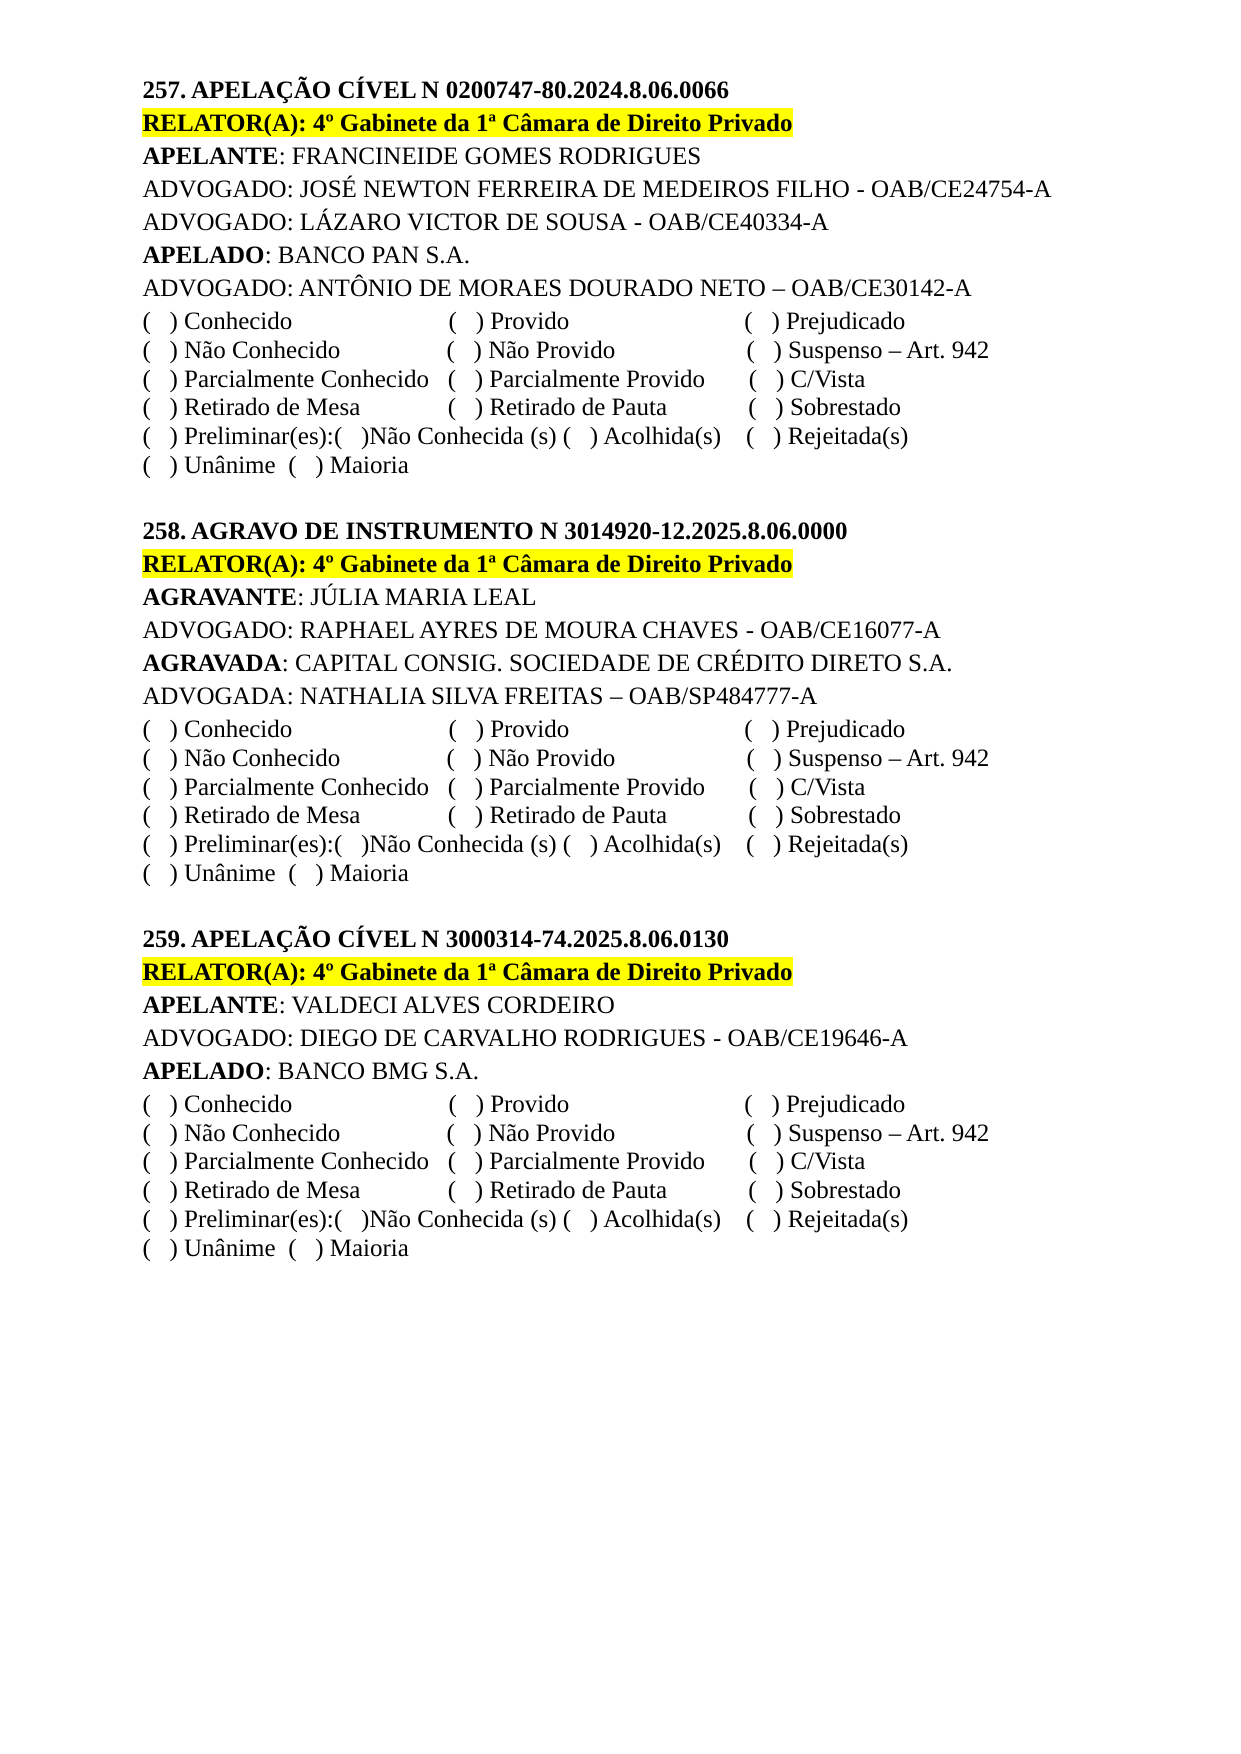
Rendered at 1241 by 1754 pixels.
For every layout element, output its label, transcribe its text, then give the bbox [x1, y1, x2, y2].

text ( ) Parcialmente Conhecido ( ) Parcialmente Provido ( ) C/Vista [142, 364, 1158, 392]
text ( ) Não Conhecido ( ) Não Provido ( ) Suspenso – Art. 942 [142, 1118, 1158, 1146]
text ( ) Parcialmente Conhecido ( ) Parcialmente Provido ( ) C/Vista [142, 772, 1158, 800]
text ( ) Não Conhecido ( ) Não Provido ( ) Suspenso – Art. 942 [142, 743, 1158, 772]
text ( ) Preliminar(es):( )Não Conhecida (s) ( ) Acolhida(s) ( ) Rejeitada(s) [142, 1204, 1158, 1233]
text ( ) Retirado de Mesa ( ) Retirado de Pauta ( ) Sobrestado [142, 800, 1158, 829]
text ( ) Conhecido ( ) Provido ( ) Prejudicado [142, 306, 1141, 335]
text ( ) Unânime ( ) Maioria 259. APELAÇÃO CÍVEL N 3000314-74.2025.8.06.0130 RELATOR(A): 4º Gabinete da 1ª Câmara de Direito Privado APELANTE: VALDECI ALVES CORDEIRO ADVOGADO: DIEGO DE CARVALHO RODRIGUES - OAB/CE19646-A APELADO: BANCO BMG S.A. [142, 858, 1141, 1085]
text ( ) Conhecido ( ) Provido ( ) Prejudicado [142, 714, 1141, 743]
text ( ) Preliminar(es):( )Não Conhecida (s) ( ) Acolhida(s) ( ) Rejeitada(s) [142, 421, 1158, 450]
text ( ) Unânime ( ) Maioria [142, 1233, 1141, 1327]
text ( ) Retirado de Mesa ( ) Retirado de Pauta ( ) Sobrestado [142, 1175, 1158, 1204]
text ( ) Preliminar(es):( )Não Conhecida (s) ( ) Acolhida(s) ( ) Rejeitada(s) [142, 829, 1158, 858]
text ( ) Conhecido ( ) Provido ( ) Prejudicado [142, 1089, 1141, 1118]
text ( ) Unânime ( ) Maioria 258. AGRAVO DE INSTRUMENTO N 3014920-12.2025.8.06.0000 RELATOR(A): 4º Gabinete da 1ª Câmara de Direito Privado AGRAVANTE: JÚLIA MARIA LEAL ADVOGADO: RAPHAEL AYRES DE MOURA CHAVES - OAB/CE16077-A AGRAVADA: CAPITAL CONSIG. SOCIEDADE DE CRÉDITO DIRETO S.A. ADVOGADA: NATHALIA SILVA FREITAS – OAB/SP484777-A [142, 450, 1141, 710]
text ( ) Não Conhecido ( ) Não Provido ( ) Suspenso – Art. 942 [142, 335, 1158, 364]
text ( ) Retirado de Mesa ( ) Retirado de Pauta ( ) Sobrestado [142, 392, 1158, 421]
text 257. APELAÇÃO CÍVEL N 0200747-80.2024.8.06.0066 RELATOR(A): 4º Gabinete da 1ª Câmara de Direito Privado APELANTE: FRANCINEIDE GOMES RODRIGUES ADVOGADO: JOSÉ NEWTON FERREIRA DE MEDEIROS FILHO - OAB/CE24754-A ADVOGADO: LÁZARO VICTOR DE SOUSA - OAB/CE40334-A APELADO: BANCO PAN S.A. ADVOGADO: ANTÔNIO DE MORAES DOURADO NETO – OAB/CE30142-A [142, 75, 1141, 302]
text ( ) Parcialmente Conhecido ( ) Parcialmente Provido ( ) C/Vista [142, 1146, 1158, 1175]
